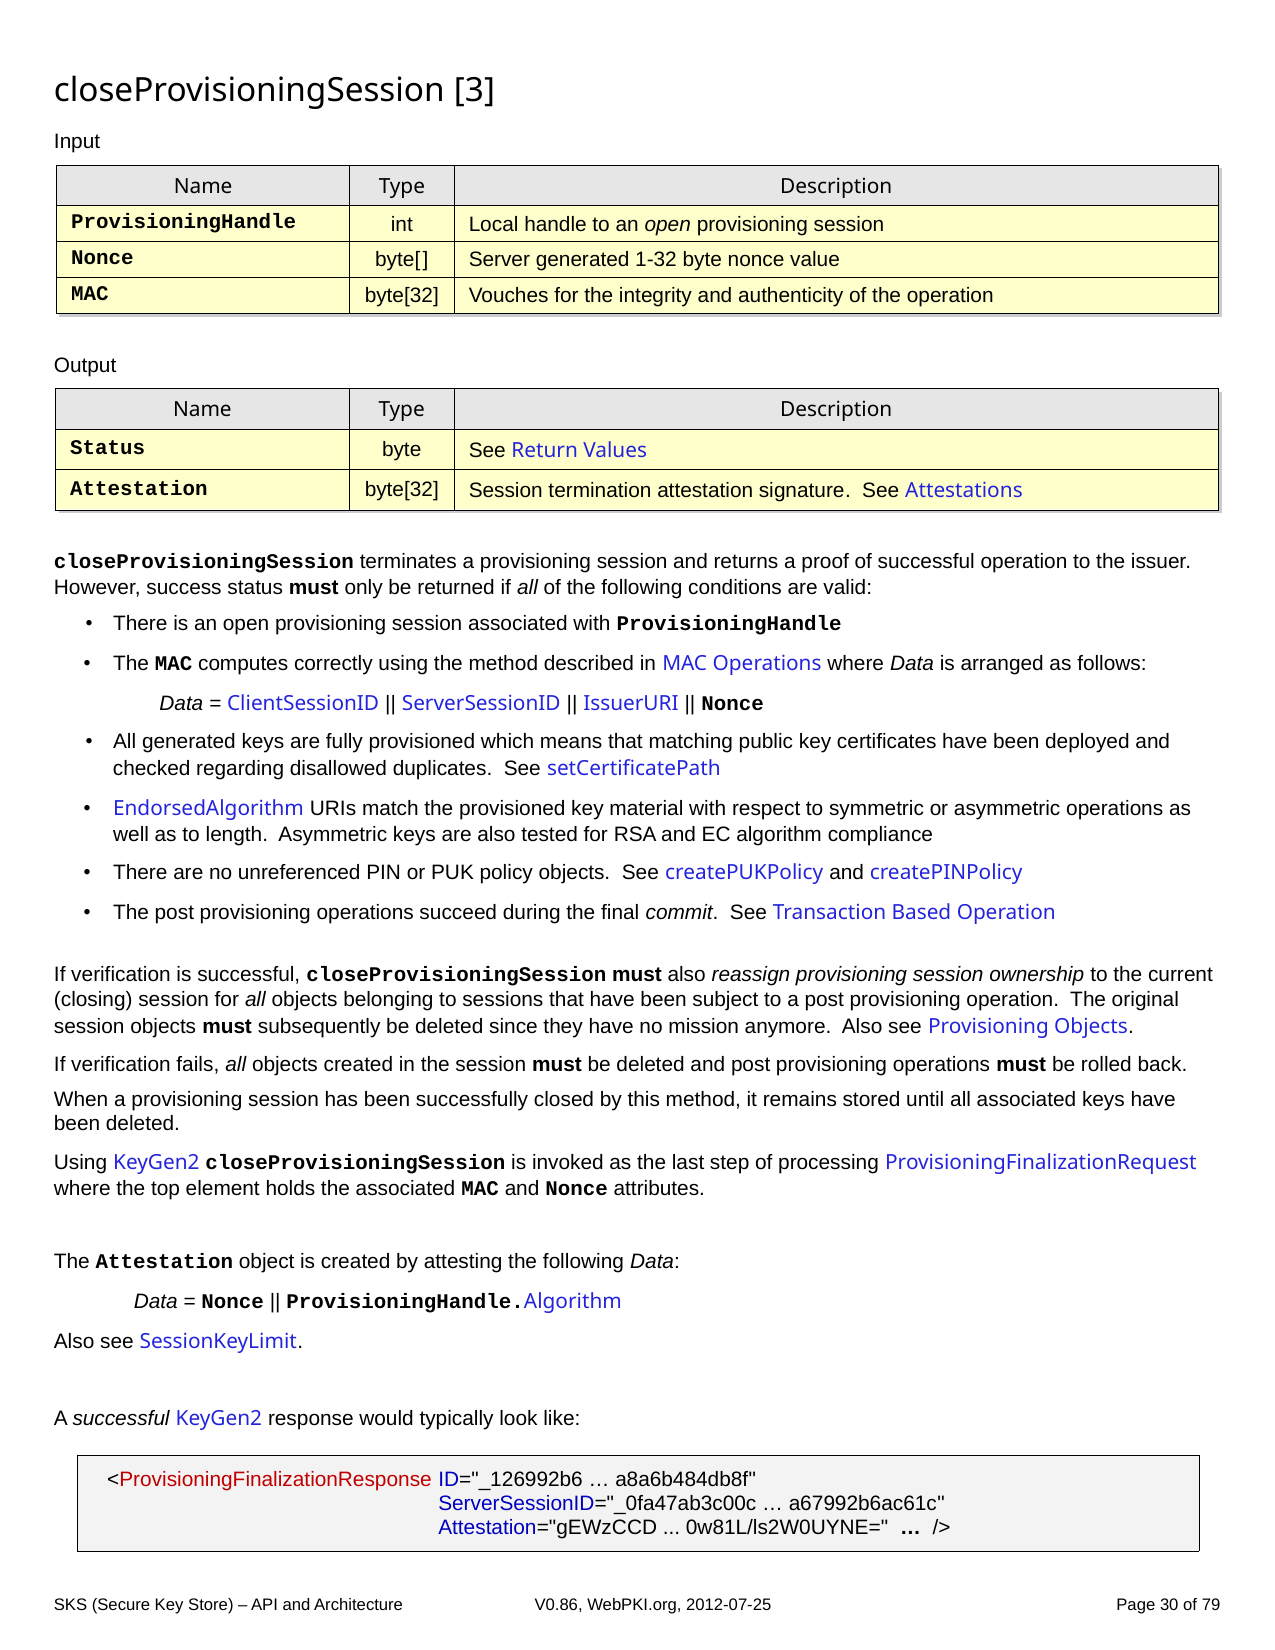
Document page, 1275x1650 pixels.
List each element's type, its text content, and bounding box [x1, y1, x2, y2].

text When a provisioning session has been successfully closed by this method, it remains stored until all associated keys have been deleted. [54, 1087, 1221, 1135]
table_cell Local handle to an open provisioning session [455, 206, 1218, 241]
list There is an open provisioning session associated with ProvisioningHandle [85, 610, 1221, 636]
table_header Type [350, 389, 454, 429]
table_header Description [455, 389, 1218, 429]
subtitle closeProvisioningSession [3] [54, 66, 1221, 111]
list The MAC computes correctly using the method described in MAC Operations where Data is arranged as follows: [83, 648, 1221, 677]
table_cell Session termination attestation signature. See Attestations [455, 470, 1218, 509]
list EndorsedAlgorithm URIs match the provisioned key material with respect to symmetric or asymmetric operations as well as to length. Asymmetric keys are also tested for RSA and EC algorithm compliance [83, 793, 1221, 845]
table_cell Nonce [57, 242, 349, 277]
table_cell Attestation [56, 470, 349, 509]
text Data = Nonce || ProvisioningHandle.Algorithm [54, 1286, 1221, 1315]
text A successful KeyGen2 response would typically look like: [54, 1403, 1221, 1431]
text Also see SessionKeyLimit. [54, 1327, 1221, 1355]
list Data = ClientSessionID || ServerSessionID || IssuerURI || Nonce [83, 688, 1221, 717]
table_cell See Return Values [455, 430, 1218, 469]
table_header Name [56, 389, 349, 429]
table_cell byte⁮[32] [350, 278, 454, 313]
table_cell ProvisioningHandle [57, 206, 349, 241]
table_cell int [350, 206, 454, 241]
table_header <ProvisioningFinalizationResponse ID="_126992b6 … a8a6b484db8f" ServerSessionID="_0fa47ab3c00c … a67992b6ac61c" Attestation="gEWzCCD ... 0w81L/ls2W0UYNE=" … /> [78, 1456, 1199, 1551]
table_cell Status [56, 430, 349, 469]
text Using KeyGen2 closeProvisioningSession is invoked as the last step of processing ProvisioningFinalizationRequest where the top element holds the associated MAC and Nonce attributes. [54, 1147, 1221, 1201]
table_cell Vouches for the integrity and authenticity of the operation [455, 278, 1218, 313]
list There are no unreferenced PIN or PUK policy objects. See createPUKPolicy and createPINPolicy [83, 857, 1221, 886]
text Input [54, 129, 1221, 153]
table_cell byte [350, 430, 454, 469]
table_header Description [455, 166, 1218, 205]
table_cell byte[ ] [350, 242, 454, 277]
table_header Name [57, 166, 349, 205]
text If verification is successful, closeProvisioningSession must also reassign provisioning session ownership to the current (closing) session for all objects belonging to sessions that have been subject to a post provisioning operation. The original session objects must subsequently be deleted since they have no mission anymore. Also see Provisioning Objects. [54, 961, 1221, 1040]
table_cell Server generated 1-32 byte nonce value [455, 242, 1218, 277]
text Output [54, 352, 1221, 376]
table_header Type [350, 166, 454, 205]
table_cell MAC [57, 278, 349, 313]
text If verification fails, all objects created in the session must be deleted and post provisioning operations must be rolled back. [54, 1051, 1221, 1075]
list The post provisioning operations succeed during the final commit. See Transaction Based Operation [83, 897, 1221, 926]
text The Attestation object is created by attesting the following Data: [54, 1249, 1221, 1274]
table_cell byte[32] [350, 470, 454, 509]
text closeProvisioningSession terminates a provisioning session and returns a proof of successful operation to the issuer. However, success status must only be returned if all of the following conditions are valid: [54, 549, 1221, 599]
list All generated keys are fully provisioned which means that matching public key certificates have been deployed and checked regarding disallowed duplicates. See setCertificatePath [85, 729, 1221, 781]
